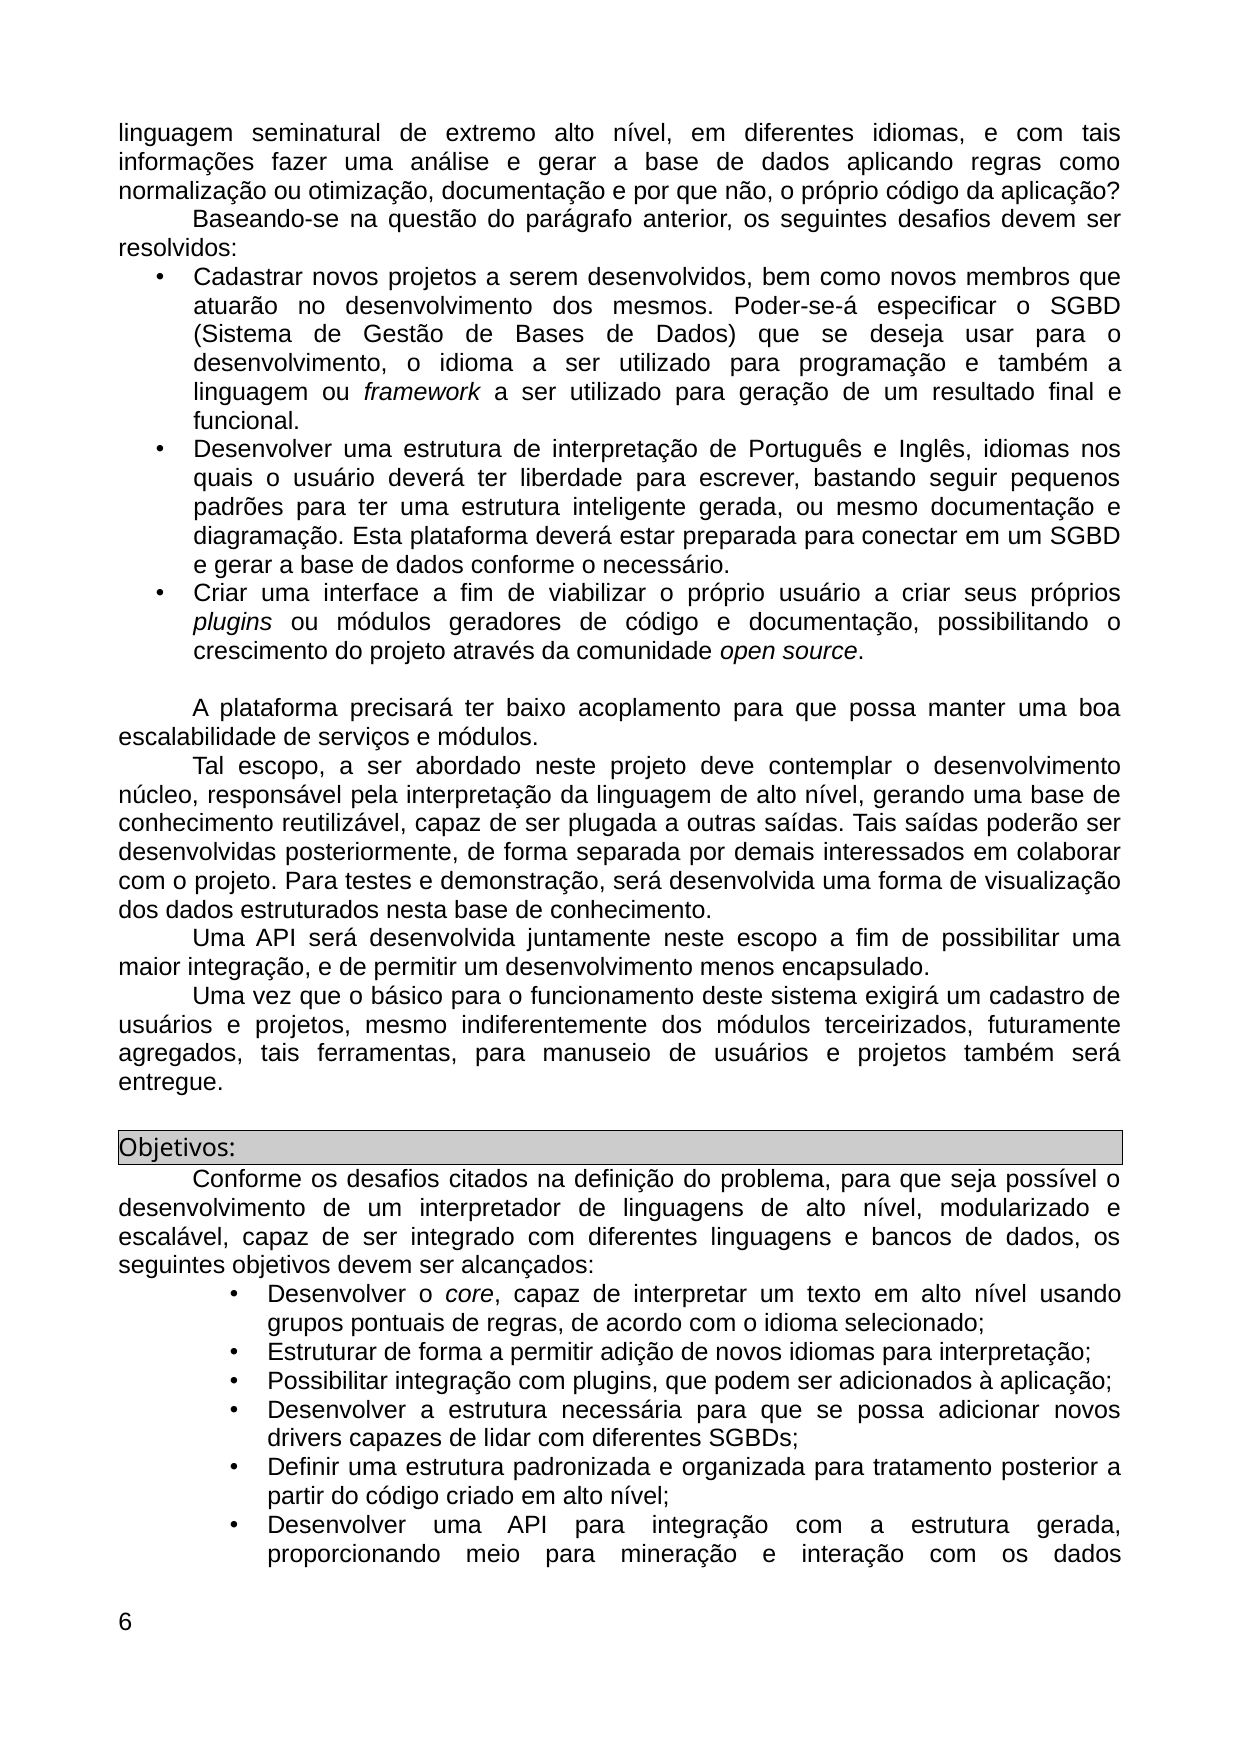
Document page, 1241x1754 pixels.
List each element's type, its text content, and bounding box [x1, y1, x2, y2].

list Criar uma interface a fim de viabilizar o próprio usuário a criar seus próprios plugins ou módulos geradores de código e documentação, possibilitando o crescimento do projeto através da comunidade open source. [156, 578, 1122, 665]
list Cadastrar novos projetos a serem desenvolvidos, bem como novos membros que atuarão no desenvolvimento dos mesmos. Poder-se-á especificar o SGBD (Sistema de Gestão de Bases de Dados) que se deseja usar para o desenvolvimento, o idioma a ser utilizado para programação e também a linguagem ou framework a ser utilizado para geração de um resultado final e funcional. [156, 262, 1122, 434]
text Baseando-se na questão do parágrafo anterior, os seguintes desafios devem ser resolvidos: [118, 204, 1122, 262]
text linguagem seminatural de extremo alto nível, em diferentes idiomas, e com tais informações fazer uma análise e gerar a base de dados aplicando regras como normalização ou otimização, documentação e por que não, o próprio código da aplicação? [118, 118, 1122, 204]
list Desenvolver a estrutura necessária para que se possa adicionar novos drivers capazes de lidar com diferentes SGBDs; [229, 1394, 1122, 1452]
text Uma vez que o básico para o funcionamento deste sistema exigirá um cadastro de usuários e projetos, mesmo indiferentemente dos módulos terceirizados, futuramente agregados, tais ferramentas, para manuseio de usuários e projetos também será entregue. [118, 981, 1122, 1096]
list Estruturar de forma a permitir adição de novos idiomas para interpretação; [229, 1337, 1122, 1366]
list Desenvolver uma estrutura de interpretação de Português e Inglês, idiomas nos quais o usuário deverá ter liberdade para escrever, bastando seguir pequenos padrões para ter uma estrutura inteligente gerada, ou mesmo documentação e diagramação. Esta plataforma deverá estar preparada para conectar em um SGBD e gerar a base de dados conforme o necessário. [156, 434, 1122, 578]
text Tal escopo, a ser abordado neste projeto deve contemplar o desenvolvimento núcleo, responsável pela interpretação da linguagem de alto nível, gerando uma base de conhecimento reutilizável, capaz de ser plugada a outras saídas. Tais saídas poderão ser desenvolvidas posteriormente, de forma separada por demais interessados em colaborar com o projeto. Para testes e demonstração, será desenvolvida uma forma de visualização dos dados estruturados nesta base de conhecimento. [118, 751, 1122, 923]
list Possibilitar integração com plugins, que podem ser adicionados à aplicação; [229, 1366, 1122, 1394]
text Conforme os desafios citados na definição do problema, para que seja possível o desenvolvimento de um interpretador de linguagens de alto nível, modularizado e escalável, capaz de ser integrado com diferentes linguagens e bancos de dados, os seguintes objetivos devem ser alcançados: [118, 1165, 1122, 1279]
list Desenvolver uma API para integração com a estrutura gerada, proporcionando meio para mineração e interação com os dados [229, 1510, 1122, 1567]
list Definir uma estrutura padronizada e organizada para tratamento posterior a partir do código criado em alto nível; [229, 1452, 1122, 1510]
text A plataforma precisará ter baixo acoplamento para que possa manter uma boa escalabilidade de serviços e módulos. [118, 693, 1122, 751]
text Uma API será desenvolvida juntamente neste escopo a fim de possibilitar uma maior integração, e de permitir um desenvolvimento menos encapsulado. [118, 923, 1122, 981]
list Desenvolver o core, capaz de interpretar um texto em alto nível usando grupos pontuais de regras, de acordo com o idioma selecionado; [229, 1279, 1122, 1337]
